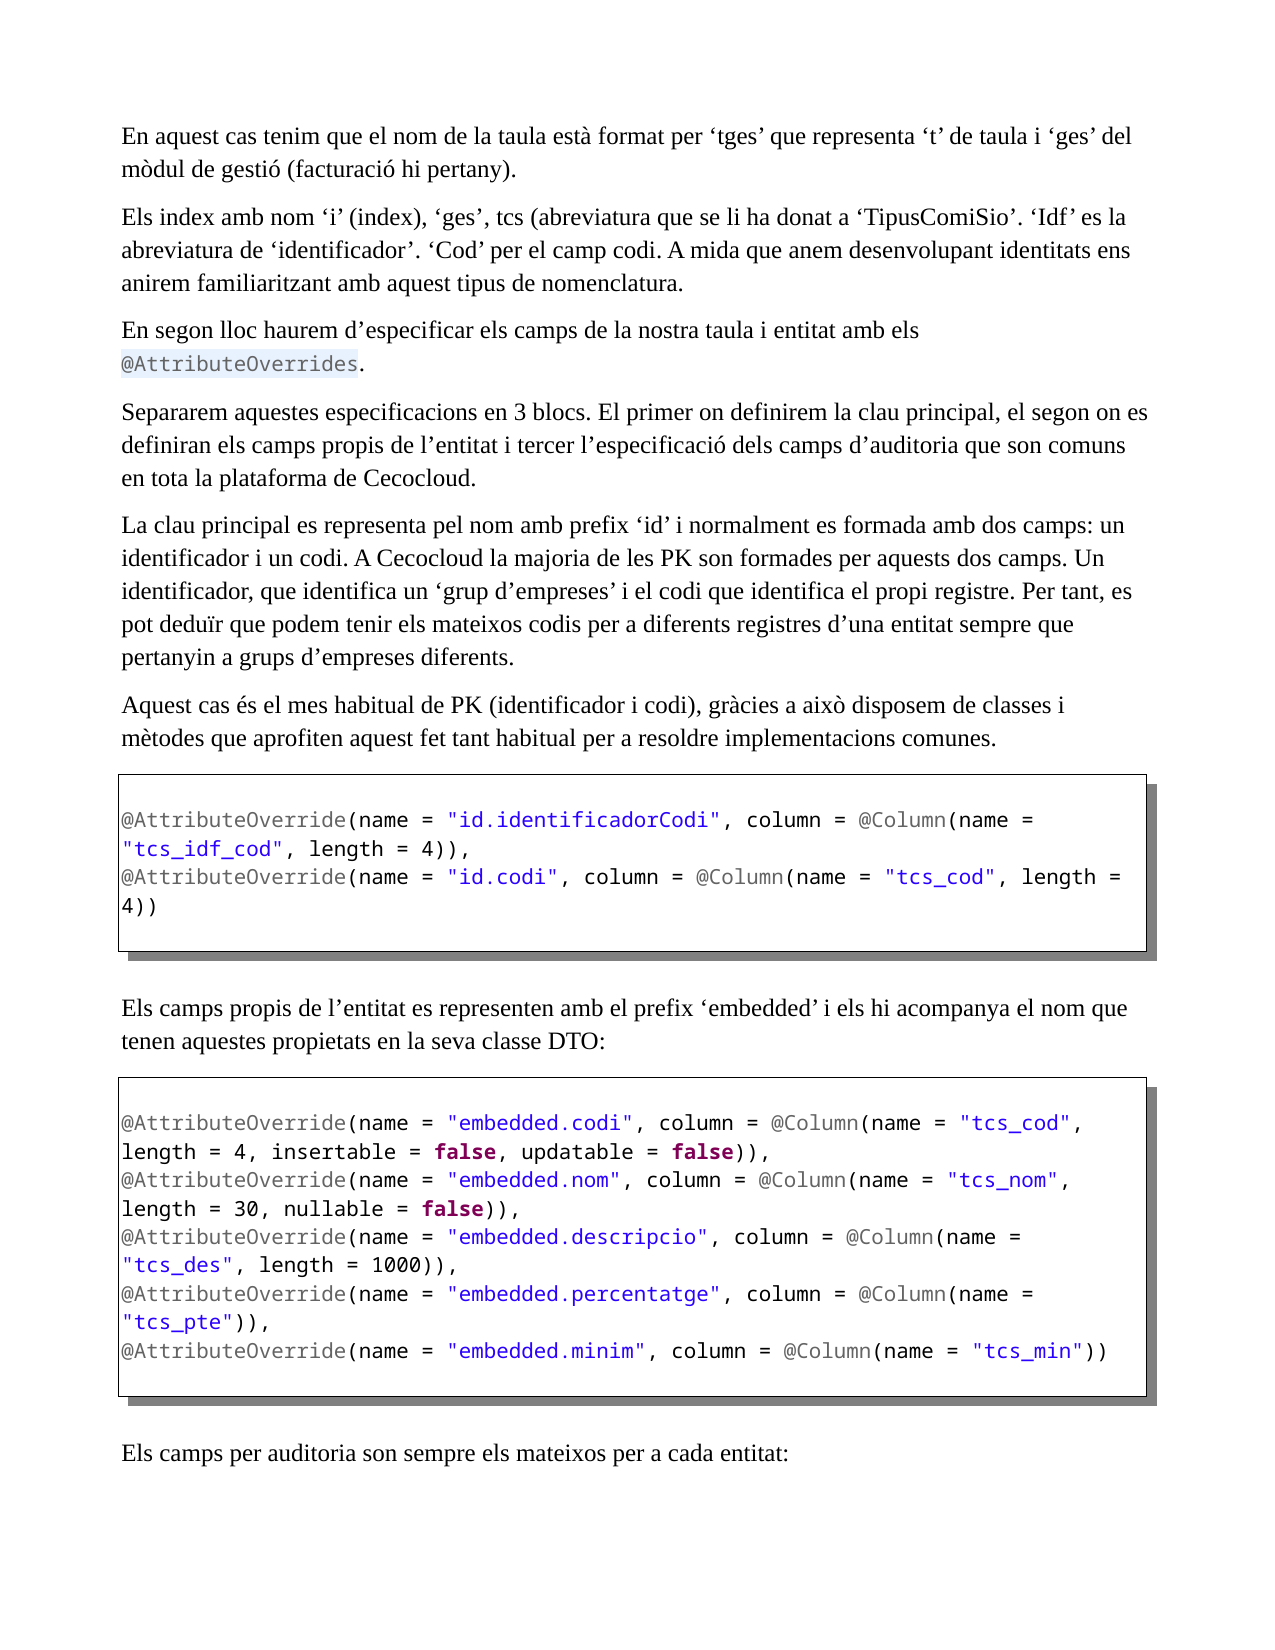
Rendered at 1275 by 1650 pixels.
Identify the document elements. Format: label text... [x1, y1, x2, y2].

text Aquest cas és el mes habitual de PK (identificador i codi), gràcies a això disposem de classes i mètodes que aprofiten aquest fet tant habitual per a resoldre implementacions comunes. [118, 687, 1157, 755]
text @AttributeOverride(name = "id.codi", column = @Column(name = "tcs_cod", length = 4)) [119, 859, 1146, 919]
text En aquest cas tenim que el nom de la taula està format per ‘tges’ que representa ‘t’ de taula i ‘ges’ del mòdul de gestió (facturació hi pertany). [118, 118, 1157, 183]
text @AttributeOverride(name = "embedded.descripcio", column = @Column(name = "tcs_des", length = 1000)), [119, 1219, 1146, 1276]
text @AttributeOverride(name = "embedded.codi", column = @Column(name = "tcs_cod", length = 4, insertable = false, updatable = false)), [119, 1105, 1146, 1162]
text @AttributeOverride(name = "embedded.minim", column = @Column(name = "tcs_min")) [119, 1333, 1146, 1364]
text @AttributeOverride(name = "embedded.percentatge", column = @Column(name = "tcs_pte")), [119, 1276, 1146, 1333]
text Separarem aquestes especificacions en 3 blocs. El primer on definirem la clau principal, el segon on es definiran els camps propis de l’entitat i tercer l’especificació dels camps d’auditoria que son comuns en tota la plataforma de Cecocloud. [118, 394, 1157, 492]
text Els camps propis de l’entitat es representen amb el prefix ‘embedded’ i els hi acompanya el nom que tenen aquestes propietats en la seva classe DTO: [118, 993, 1157, 1058]
text @AttributeOverride(name = "embedded.nom", column = @Column(name = "tcs_nom", length = 30, nullable = false)), [119, 1162, 1146, 1219]
text La clau principal es representa pel nom amb prefix ‘id’ i normalment es formada amb dos camps: un identificador i un codi. A Cecocloud la majoria de les PK son formades per aquests dos camps. Un identificador, que identifica un ‘grup d’empreses’ i el codi que identifica el propi registre. Per tant, es pot deduïr que podem tenir els mateixos codis per a diferents registres d’una entitat sempre que pertanyin a grups d’empreses diferents. [118, 507, 1157, 671]
text Els index amb nom ‘i’ (index), ‘ges’, tcs (abreviatura que se li ha donat a ‘TipusComiSio’. ‘Idf’ es la abreviatura de ‘identificador’. ‘Cod’ per el camp codi. A mida que anem desenvolupant identitats ens anirem familiaritzant amb aquest tipus de nomenclatura. [118, 199, 1157, 296]
text @AttributeOverride(name = "id.identificadorCodi", column = @Column(name = "tcs_idf_cod", length = 4)), [119, 802, 1146, 859]
text Els camps per auditoria son sempre els mateixos per a cada entitat: [118, 1438, 1157, 1470]
text En segon lloc haurem d’especificar els camps de la nostra taula i entitat amb els @AttributeOverrides. [118, 312, 1157, 378]
